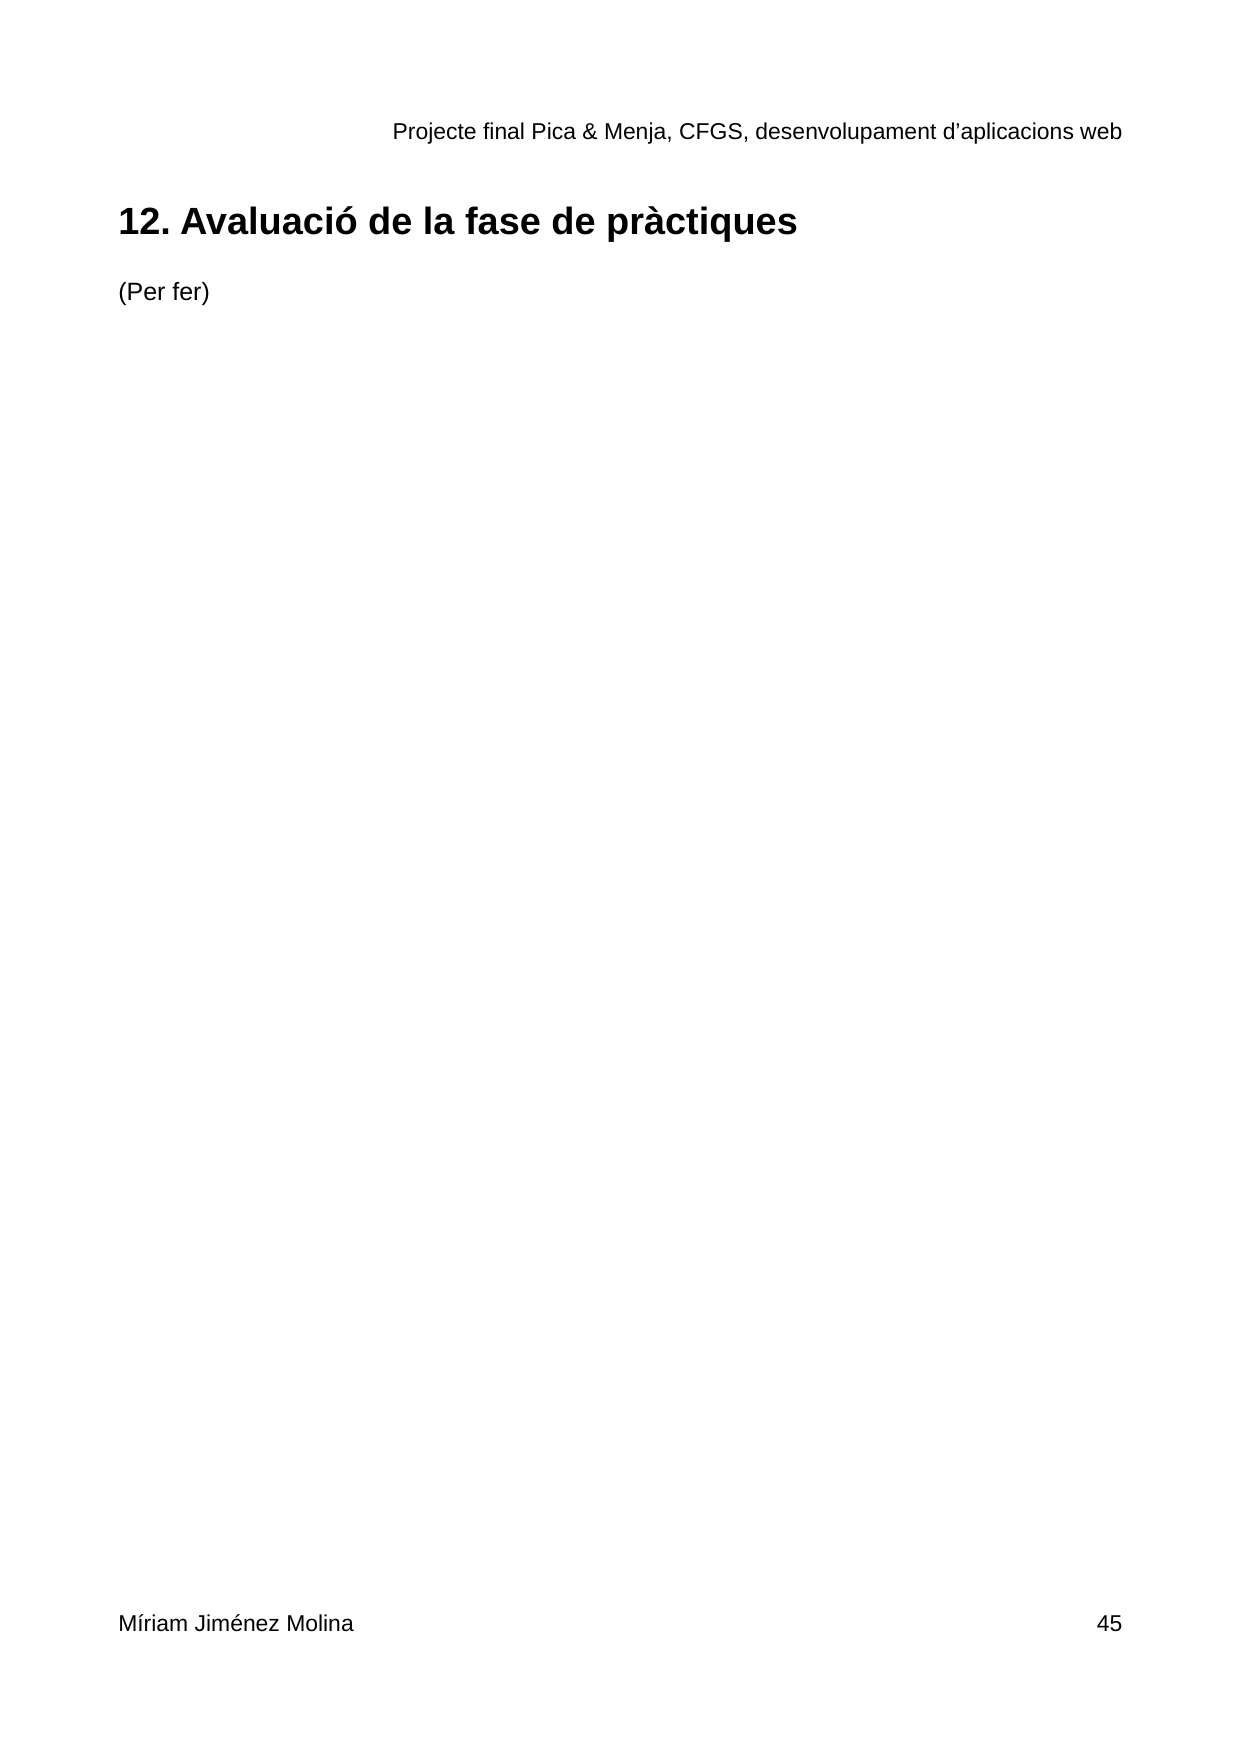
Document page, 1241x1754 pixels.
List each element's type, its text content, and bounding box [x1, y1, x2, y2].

text (Per fer) [118, 277, 1122, 306]
subtitle 12. Avaluació de la fase de pràctiques [118, 199, 1122, 243]
